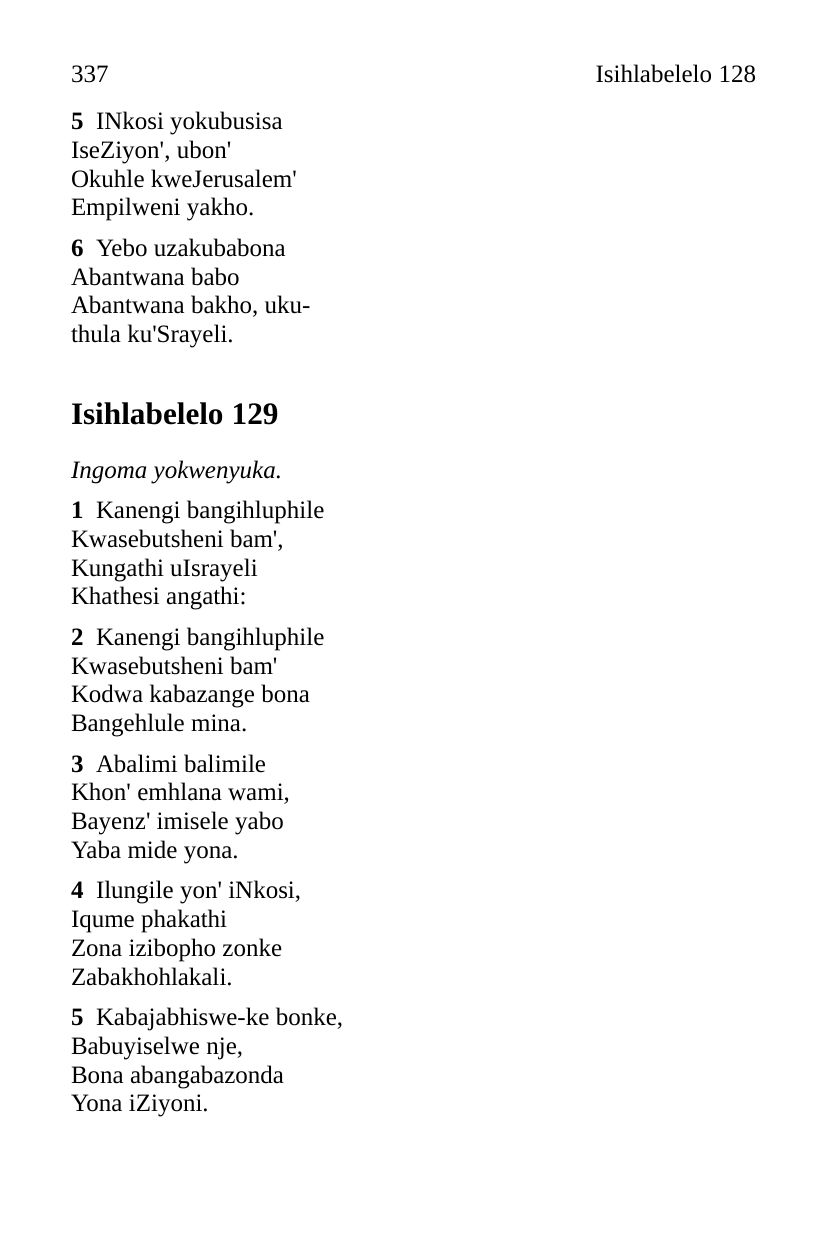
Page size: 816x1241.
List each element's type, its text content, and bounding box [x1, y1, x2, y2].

text Zabakhohlakali. [71, 962, 756, 991]
text Bona abangabazonda [71, 1060, 756, 1088]
text Zona izibopho zonke [71, 933, 756, 962]
text Yona iZiyoni. [71, 1088, 756, 1117]
text 6 Yebo uzakubabona [71, 233, 756, 262]
text Empilweni yakho. [71, 192, 756, 221]
text 1 Kanengi bangihluphile [71, 495, 756, 524]
text 2 Kanengi bangihluphile [71, 622, 756, 651]
text IseZiyon', ubon' [71, 135, 756, 164]
text Isihlabelelo 129 [71, 395, 756, 431]
text Iqume phakathi [71, 904, 756, 933]
text Kwasebutsheni bam', [71, 524, 756, 553]
text Kungathi uIsrayeli [71, 553, 756, 581]
text Khon' emhlana wami, [71, 777, 756, 806]
text Babuyiselwe nje, [71, 1031, 756, 1060]
text Kodwa kabazange bona [71, 679, 756, 708]
text 5 Kabajabhiswe-ke bonke, [71, 1002, 756, 1031]
text Abantwana babo [71, 262, 756, 291]
text Bayenz' imisele yabo [71, 806, 756, 835]
text 4 Ilungile yon' iNkosi, [71, 876, 756, 904]
text Ingoma yokwenyuka. [71, 455, 756, 483]
text Bangehlule mina. [71, 708, 756, 737]
text 5 INkosi yokubusisa [71, 106, 756, 135]
text Okuhle kweJerusalem' [71, 164, 756, 192]
text Abantwana bakho, uku- [71, 291, 756, 319]
text Khathesi angathi: [71, 581, 756, 610]
text Yaba mide yona. [71, 835, 756, 864]
text thula ku'Srayeli. [71, 319, 756, 348]
text 3 Abalimi balimile [71, 749, 756, 777]
text Kwasebutsheni bam' [71, 651, 756, 679]
